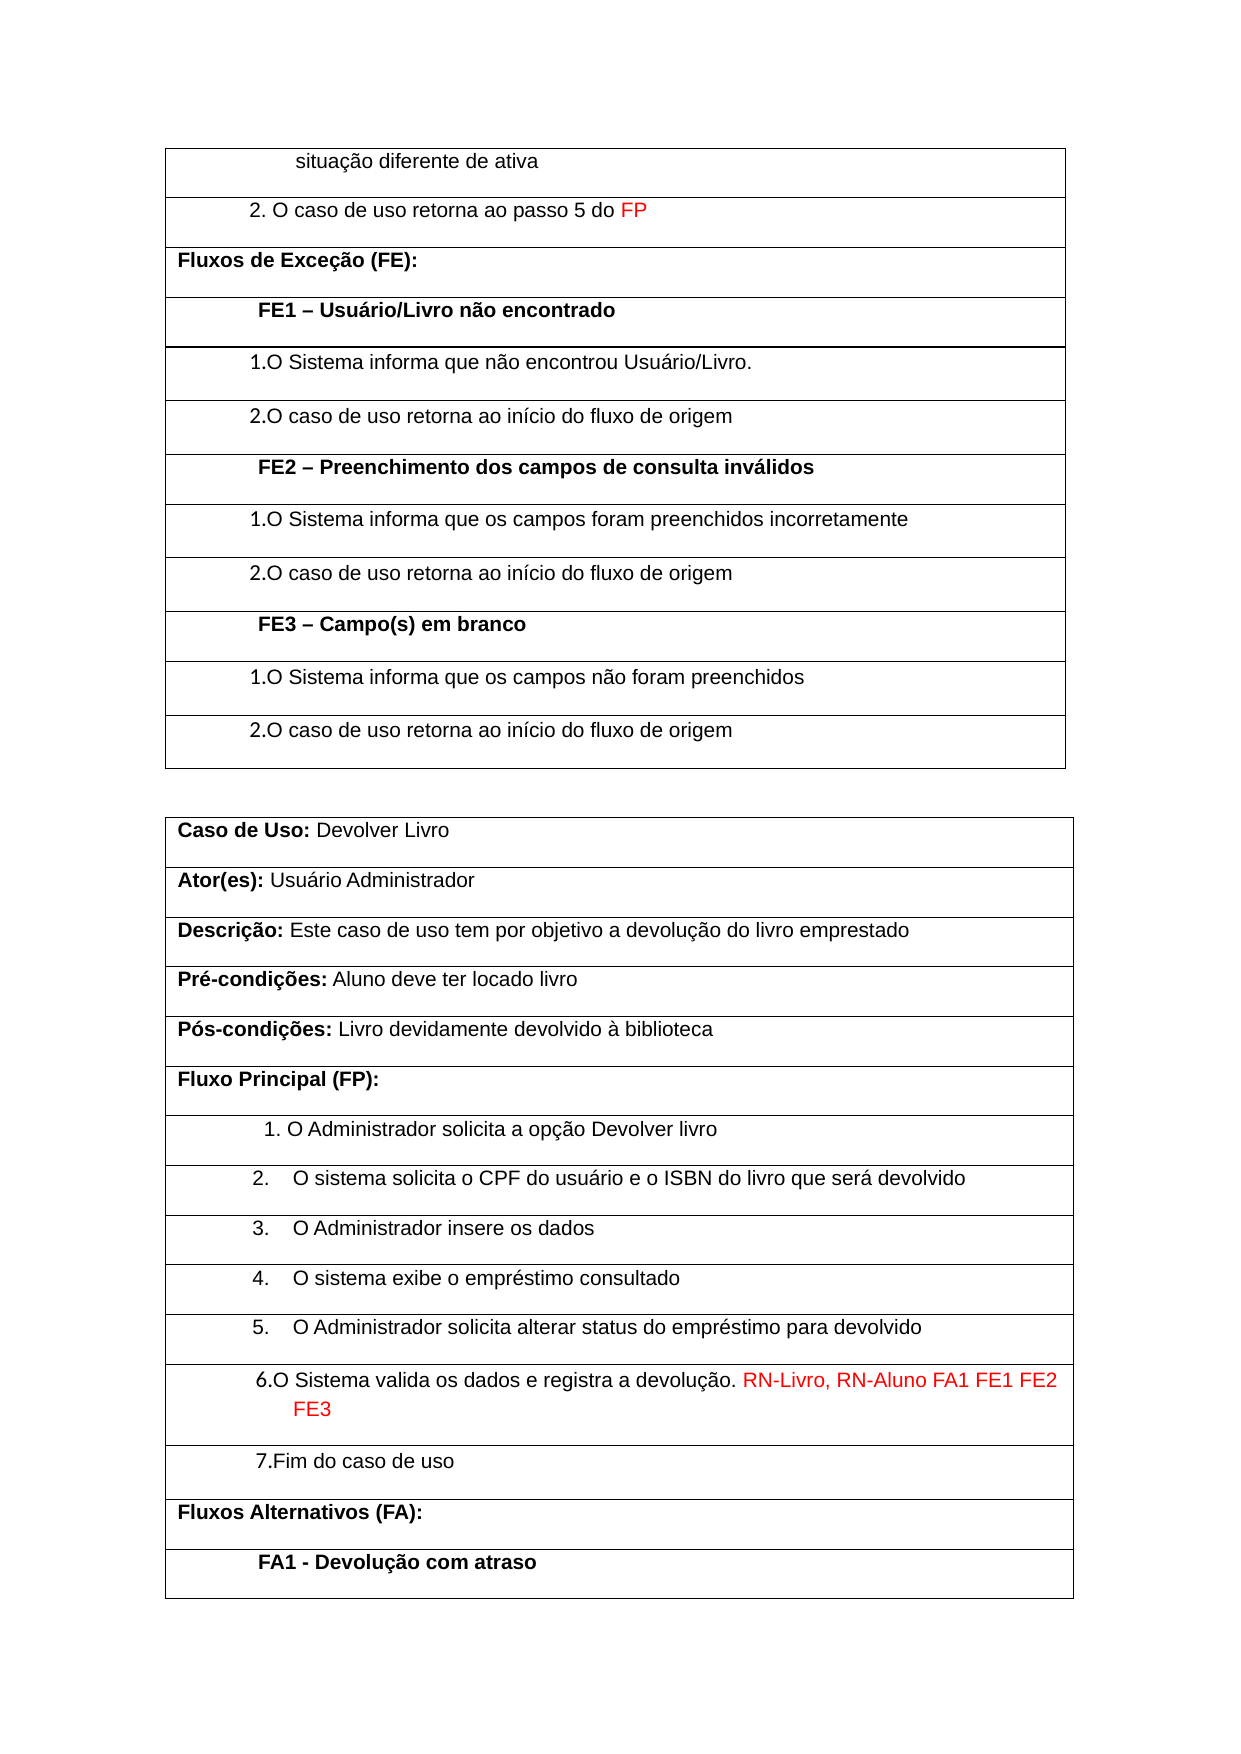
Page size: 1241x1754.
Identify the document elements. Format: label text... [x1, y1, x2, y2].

table_cell 2. O caso de uso retorna ao passo 5 do FP [166, 198, 1065, 247]
table_cell Fluxos de Exceção (FE): [166, 248, 1065, 297]
table_cell Fluxo Principal (FP): [166, 1067, 1073, 1115]
table_cell 3. O Administrador insere os dados [166, 1216, 1073, 1264]
table_cell Pós-condições: Livro devidamente devolvido à biblioteca [166, 1017, 1073, 1066]
table_cell Fluxos Alternativos (FA): [166, 1500, 1073, 1548]
table_cell FA1 - Devolução com atraso [166, 1550, 1073, 1598]
table_cell 1. O Administrador solicita a opção Devolver livro [166, 1116, 1073, 1165]
table_cell FE3 – Campo(s) em branco [166, 612, 1065, 661]
table_cell FE2 – Preenchimento dos campos de consulta inválidos [166, 455, 1065, 503]
table_cell 4. O sistema exibe o empréstimo consultado [166, 1265, 1073, 1314]
table_cell FE1 – Usuário/Livro não encontrado [166, 298, 1065, 346]
table_cell O Sistema informa que não encontrou Usuário/Livro. [166, 348, 1065, 400]
table_cell O Sistema informa que os campos foram preenchidos incorretamente [166, 505, 1065, 557]
table_cell O Sistema valida os dados e registra a devolução. RN-Livro, RN-Aluno FA1 FE1 FE2 FE3 [166, 1365, 1073, 1445]
table_cell O caso de uso retorna ao início do fluxo de origem [166, 558, 1065, 611]
table_cell O Sistema informa que os campos não foram preenchidos [166, 662, 1065, 714]
table_header Caso de Uso: Devolver Livro [166, 818, 1073, 867]
table_cell 5. O Administrador solicita alterar status do empréstimo para devolvido [166, 1315, 1073, 1364]
table_cell Ator(es): Usuário Administrador [166, 868, 1073, 917]
table_cell Fim do caso de uso [166, 1446, 1073, 1499]
table_cell O caso de uso retorna ao início do fluxo de origem [166, 716, 1065, 768]
table_cell - situação diferente de ativa [166, 149, 1065, 197]
table_cell Pré-condições: Aluno deve ter locado livro [166, 967, 1073, 1016]
table_cell 2. O sistema solicita o CPF do usuário e o ISBN do livro que será devolvido [166, 1166, 1073, 1215]
table_cell O caso de uso retorna ao início do fluxo de origem [166, 401, 1065, 454]
table_cell Descrição: Este caso de uso tem por objetivo a devolução do livro emprestado [166, 918, 1073, 966]
